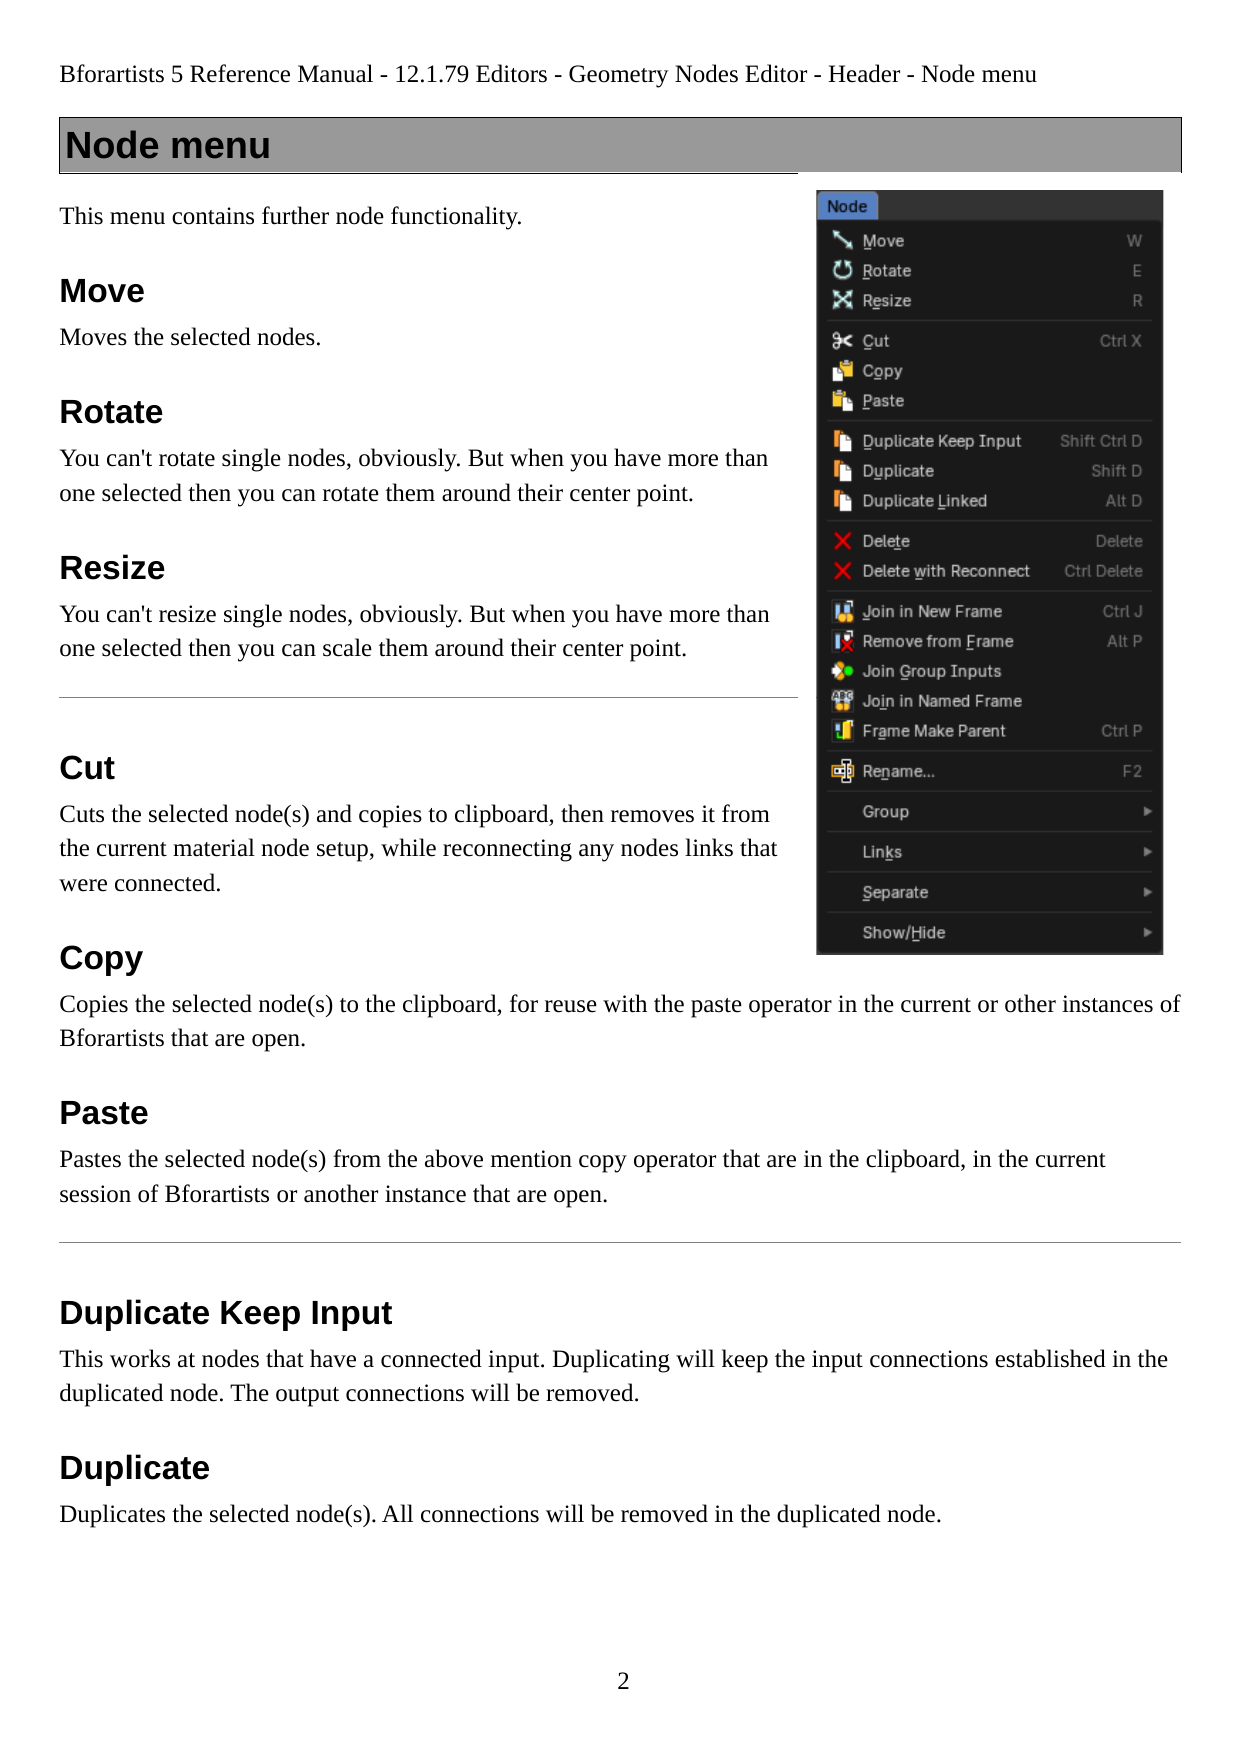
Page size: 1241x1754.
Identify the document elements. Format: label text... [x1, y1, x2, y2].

text Duplicates the selected node(s). All connections will be removed in the duplicated node. [59, 1499, 1181, 1528]
text Cuts the selected node(s) and copies to clipboard, then removes it from the current material node setup, while reconnecting any nodes links that were connected. [59, 799, 798, 896]
text Copies the selected node(s) to the clipboard, for reuse with the paste operator in the current or other instances of Bforartists that are open. [59, 989, 1181, 1052]
text Pastes the selected node(s) from the above mention copy operator that are in the clipboard, in the current session of Bforartists or another instance that are open. [59, 1144, 1181, 1207]
text Moves the selected nodes. [59, 322, 798, 351]
text You can't resize single nodes, obviously. But when you have more than one selected then you can scale them around their center point. [59, 599, 798, 662]
subtitle Duplicate Keep Input [59, 1293, 1181, 1331]
subtitle Paste [59, 1093, 1181, 1132]
subtitle Rotate [59, 392, 798, 431]
text You can't rotate single nodes, obviously. But when you have more than one selected then you can rotate them around their center point. [59, 443, 798, 507]
text This works at nodes that have a connected input. Duplicating will keep the input connections established in the duplicated node. The output connections will be removed. [59, 1344, 1181, 1407]
subtitle Move [59, 271, 798, 310]
table_header Node menu [60, 118, 1181, 172]
subtitle Resize [59, 548, 798, 586]
subtitle Copy [59, 937, 1181, 976]
text This menu contains further node functionality. [59, 201, 798, 230]
subtitle Cut [59, 747, 798, 786]
picture [816, 190, 1164, 955]
subtitle Duplicate [59, 1448, 1181, 1487]
